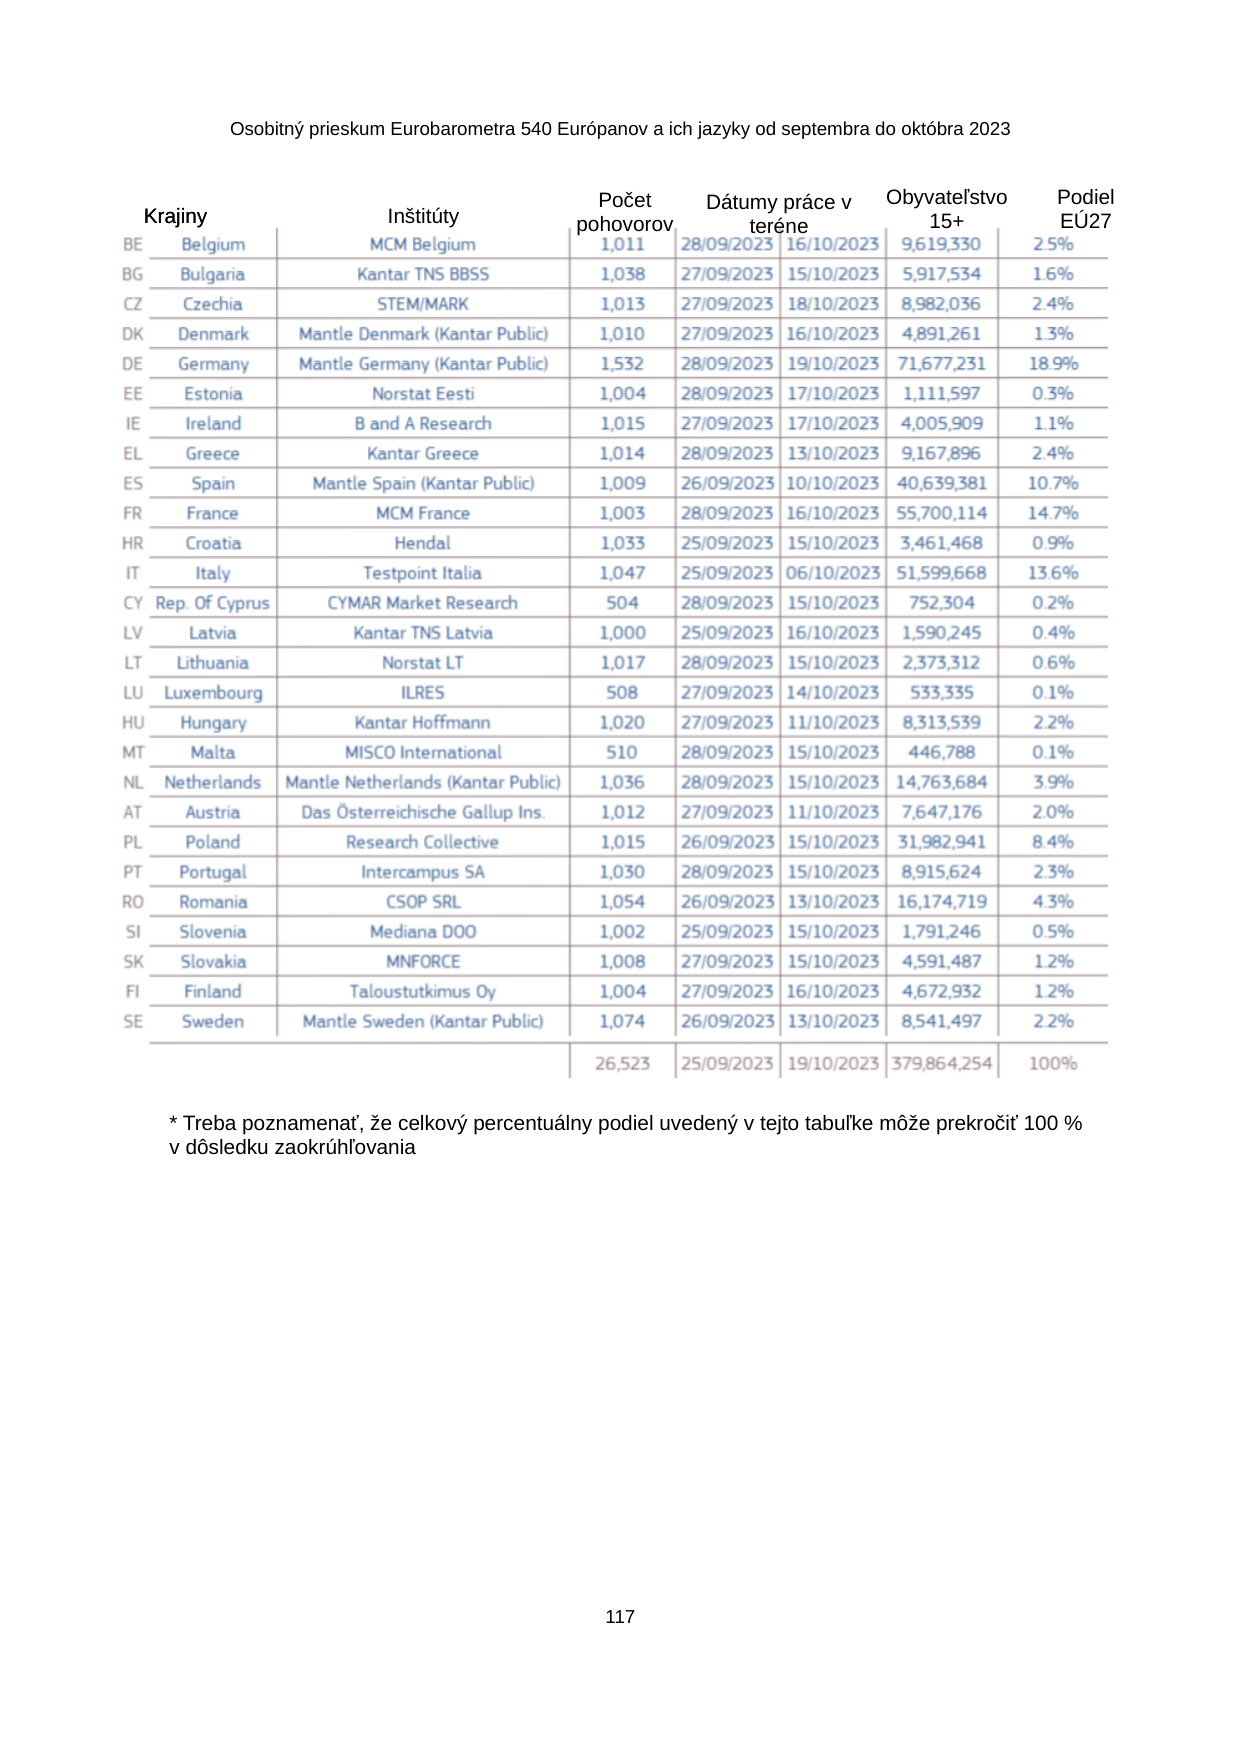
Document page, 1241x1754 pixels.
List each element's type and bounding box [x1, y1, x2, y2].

picture [118, 225, 1108, 1078]
